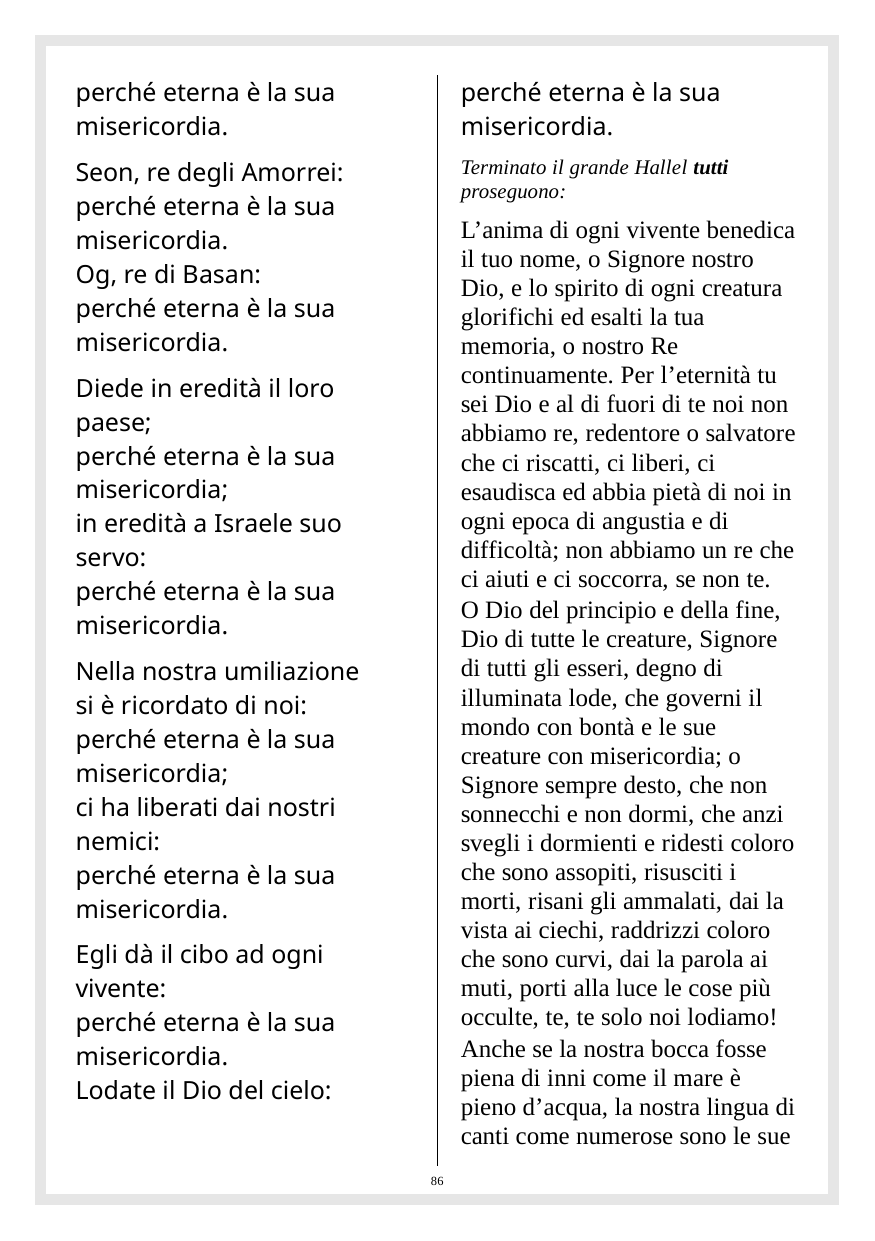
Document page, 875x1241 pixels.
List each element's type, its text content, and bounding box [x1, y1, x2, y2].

text perché eterna è la sua misericordia. [75, 189, 413, 257]
text perché eterna è la sua misericordia. [75, 574, 413, 642]
text Og, re di Basan: [75, 257, 413, 291]
text Lodate il Dio del cielo: [75, 1073, 413, 1107]
text perché eterna è la sua misericordia. [75, 291, 413, 359]
text Terminato il grande Hallel tutti proseguono: [461, 155, 799, 203]
text perché eterna è la sua misericordia. [75, 1005, 413, 1073]
text perché eterna è la sua misericordia; [75, 722, 413, 790]
text L’anima di ogni vivente benedica il tuo nome, o Signore nostro Dio, e lo spirito di ogni creatura glorifichi ed esalti la tua memoria, o nostro Re continuamente. Per l’eternità tu sei Dio e al di fuori di te noi non abbiamo re, redentore o salvatore che ci riscatti, ci liberi, ci esaudisca ed abbia pietà di noi in ogni epoca di angustia e di difficoltà; non abbiamo un re che ci aiuti e ci soccorra, se non te. [461, 215, 799, 593]
text perché eterna è la sua misericordia. [461, 75, 799, 143]
text Egli dà il cibo ad ogni vivente: [75, 937, 413, 1005]
text Anche se la nostra bocca fosse piena di inni come il mare è pieno d’acqua, la nostra lingua di canti come numerose sono le sue [461, 1034, 799, 1150]
text Diede in eredità il loro paese; [75, 371, 413, 438]
text in eredità a Israele suo servo: [75, 506, 413, 574]
text O Dio del principio e della fine, Dio di tutte le creature, Signore di tutti gli esseri, degno di illuminata lode, che governi il mondo con bontà e le sue creature con misericordia; o Signore sempre desto, che non sonnecchi e non dormi, che anzi svegli i dormienti e ridesti coloro che sono assopiti, risusciti i morti, risani gli ammalati, dai la vista ai ciechi, raddrizzi coloro che sono curvi, dai la parola ai muti, porti alla luce le cose più occulte, te, te solo noi lodiamo! [461, 595, 799, 1031]
text perché eterna è la sua misericordia; [75, 438, 413, 506]
text perché eterna è la sua misericordia. [75, 858, 413, 926]
text perché eterna è la sua misericordia. [75, 75, 413, 143]
text si è ricordato di noi: [75, 688, 413, 722]
text ci ha liberati dai nostri nemici: [75, 790, 413, 858]
text Seon, re degli Amorrei: [75, 155, 413, 189]
text Nella nostra umiliazione [75, 654, 413, 688]
